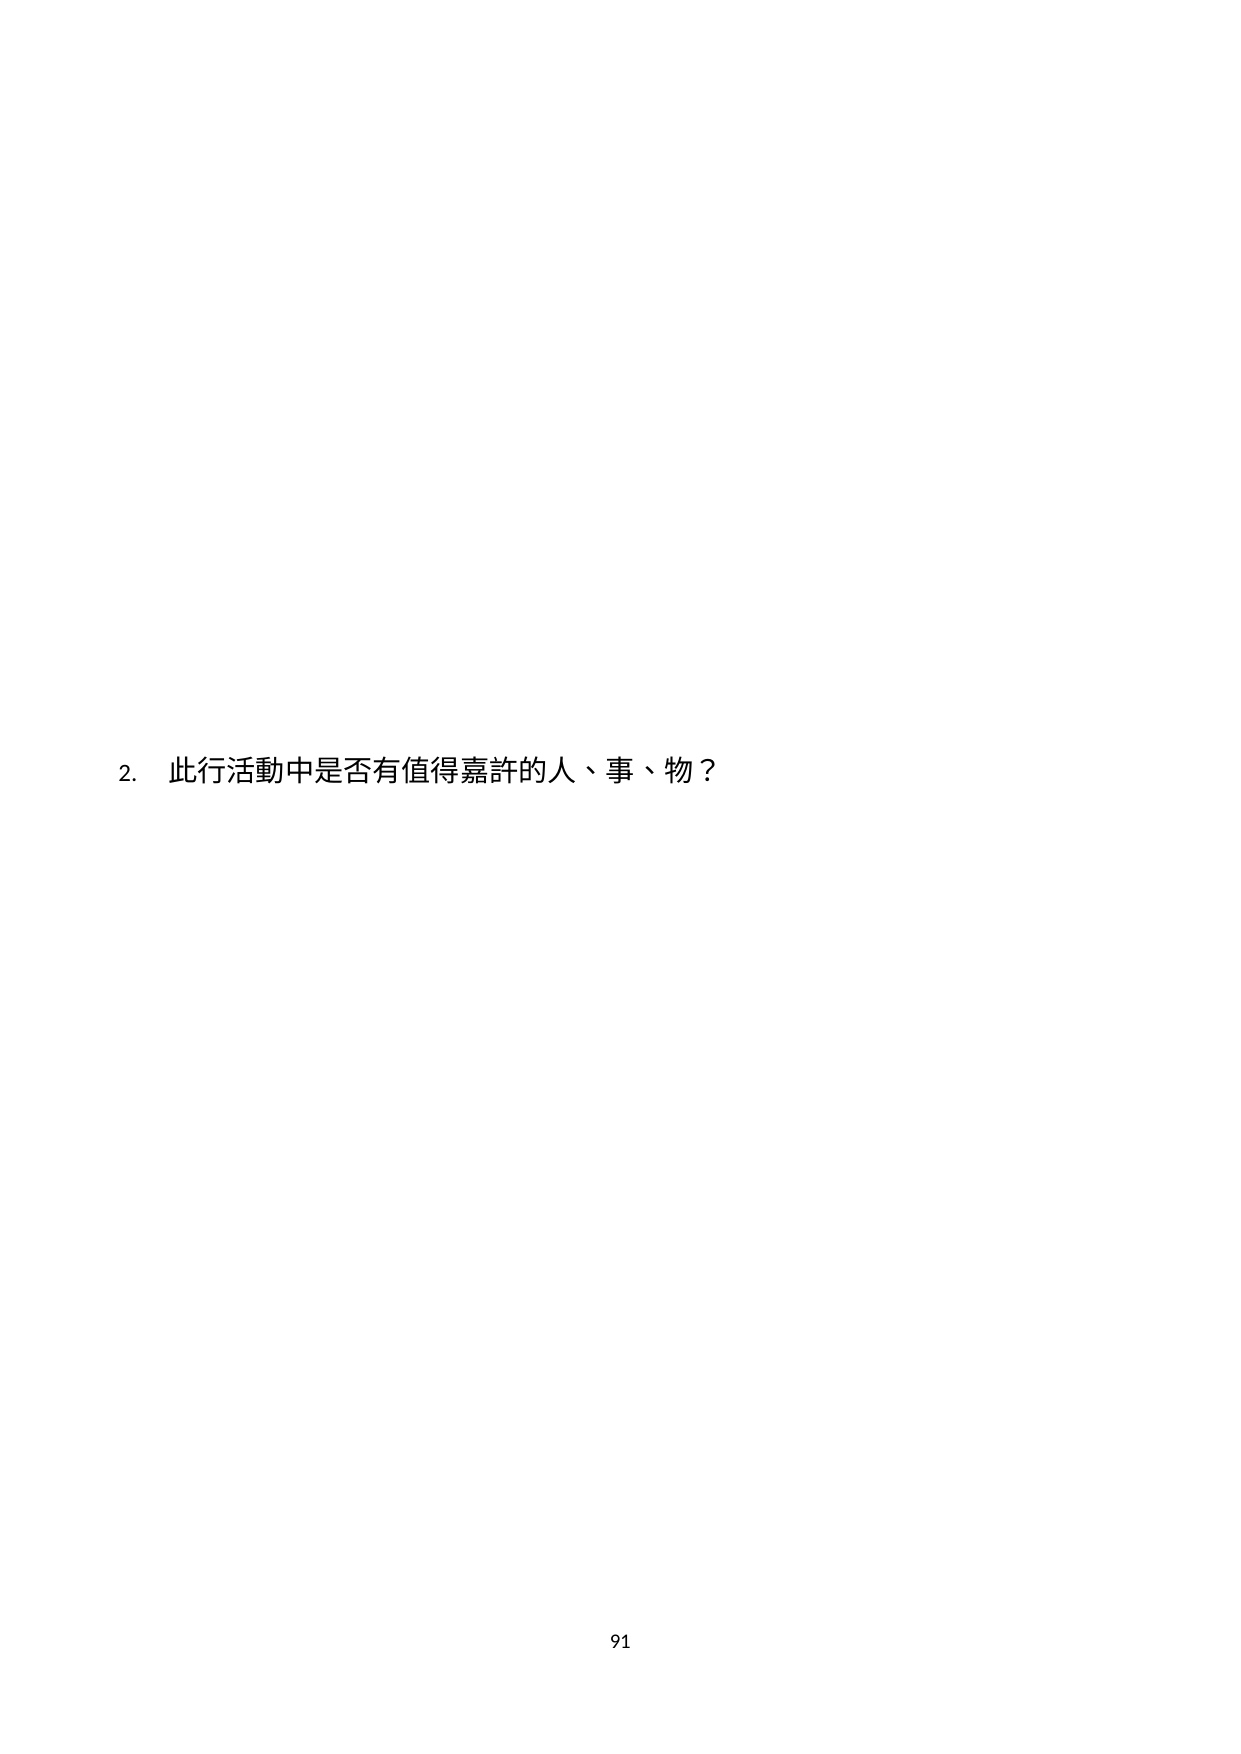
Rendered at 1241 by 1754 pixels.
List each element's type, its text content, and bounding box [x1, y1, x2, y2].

list 此行活動中是否有值得嘉許的人、事、物？ [118, 727, 1122, 789]
